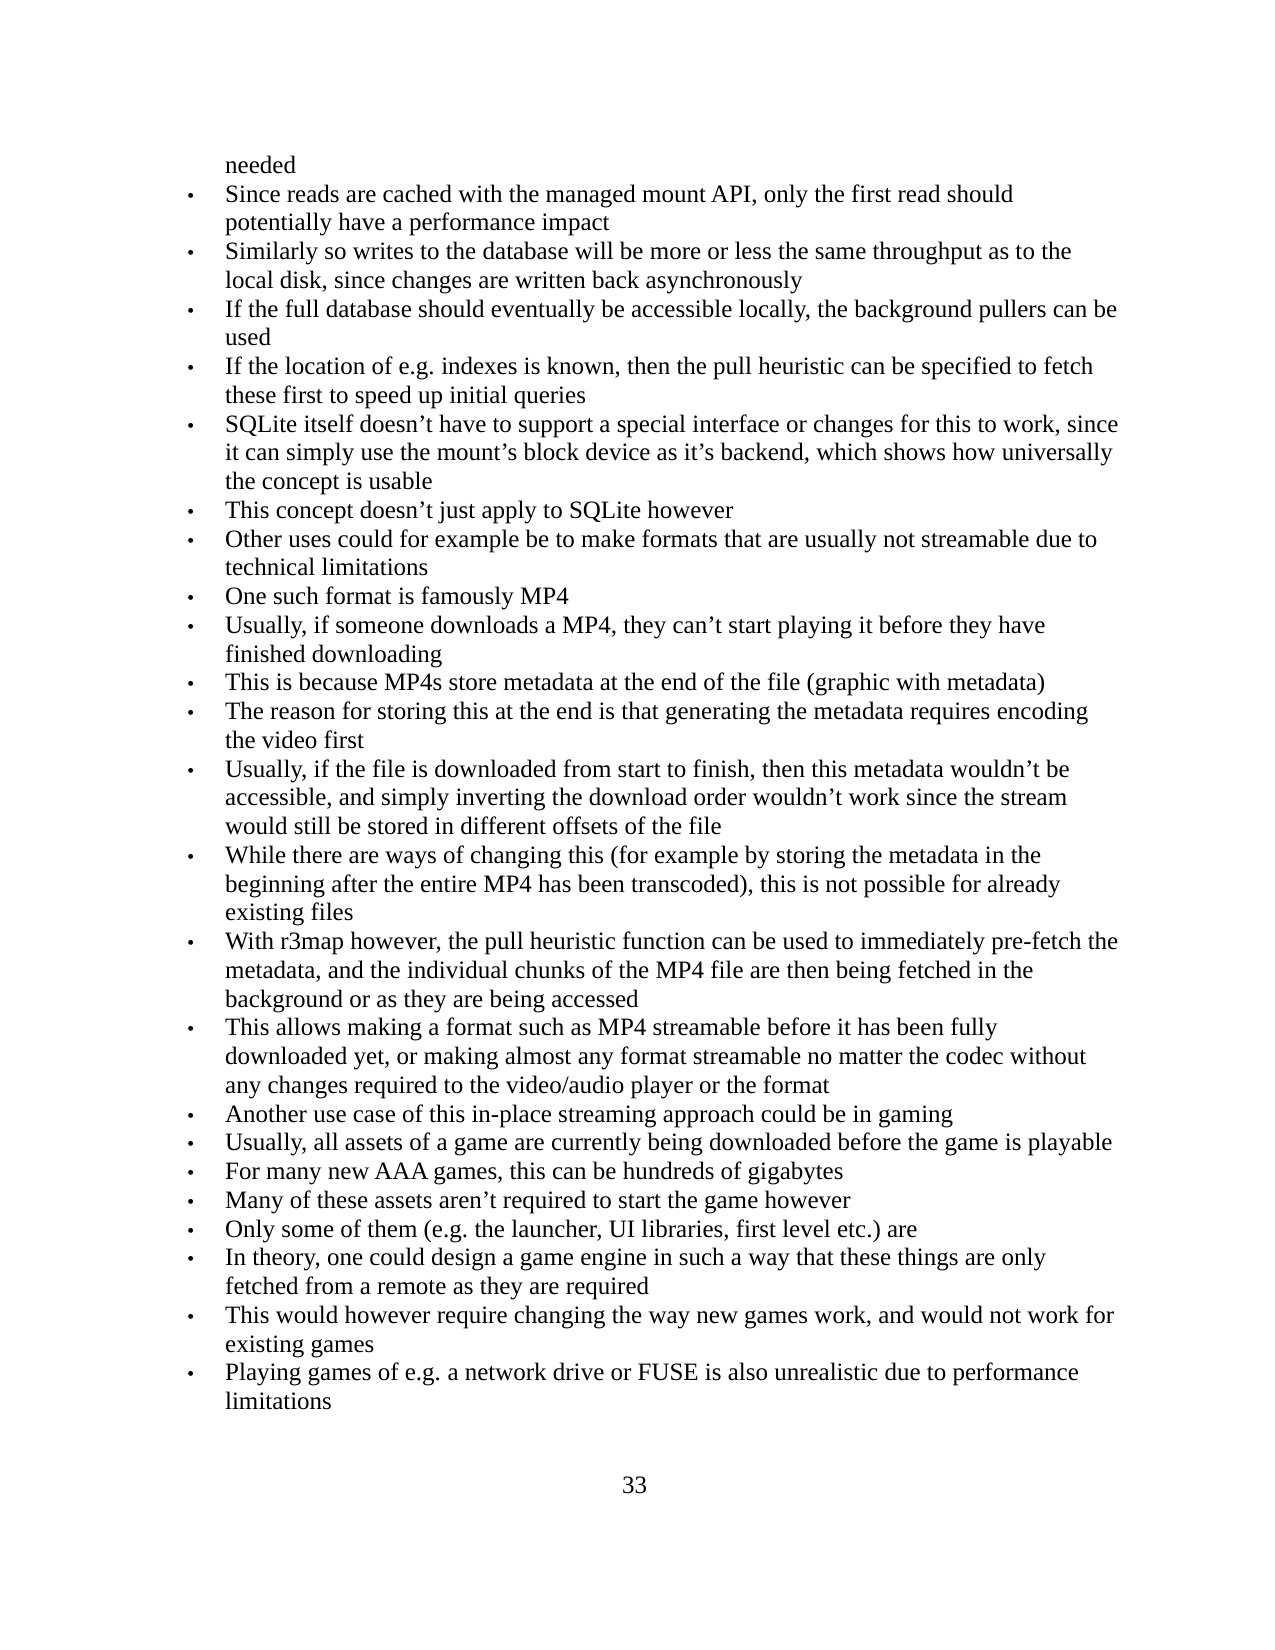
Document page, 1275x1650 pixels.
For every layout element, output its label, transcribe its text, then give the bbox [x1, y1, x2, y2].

list With r3map however, the pull heuristic function can be used to immediately pre-fetch the metadata, and the individual chunks of the MP4 file are then being fetched in the background or as they are being accessed [187, 926, 1125, 1012]
list The reason for storing this at the end is that generating the metadata requires encoding the video first [187, 696, 1125, 754]
list This would however require changing the way new games work, and would not work for existing games [187, 1300, 1125, 1357]
list Usually, if the file is downloaded from start to finish, then this metadata wouldn’t be accessible, and simply inverting the download order wouldn’t work since the stream would still be stored in different offsets of the file [187, 754, 1125, 840]
list Other uses could for example be to make formats that are usually not streamable due to technical limitations [187, 524, 1125, 581]
list One such format is famously MP4 [187, 581, 1125, 610]
list While there are ways of changing this (for example by storing the metadata in the beginning after the entire MP4 has been transcoded), this is not possible for already existing files [187, 840, 1125, 926]
list In theory, one could design a game engine in such a way that these things are only fetched from a remote as they are required [187, 1242, 1125, 1300]
list Usually, all assets of a game are currently being downloaded before the game is playable [187, 1127, 1125, 1156]
list Only some of them (e.g. the launcher, UI libraries, first level etc.) are [187, 1214, 1125, 1242]
list This allows making a format such as MP4 streamable before it has been fully downloaded yet, or making almost any format streamable no matter the codec without any changes required to the video/audio player or the format [187, 1012, 1125, 1099]
list If the location of e.g. indexes is known, then the pull heuristic can be specified to fetch these first to speed up initial queries [187, 351, 1125, 409]
list Another use case of this in-place streaming approach could be in gaming [187, 1099, 1125, 1127]
list Many of these assets aren’t required to start the game however [187, 1185, 1125, 1214]
list Similarly so writes to the database will be more or less the same throughput as to the local disk, since changes are written back asynchronously [187, 236, 1125, 294]
list Playing games of e.g. a network drive or FUSE is also unrealistic due to performance limitations [187, 1357, 1125, 1415]
list If the full database should eventually be accessible locally, the background pullers can be used [187, 294, 1125, 351]
list This is because MP4s store metadata at the end of the file (graphic with metadata) [187, 667, 1125, 696]
list Usually, if someone downloads a MP4, they can’t start playing it before they have finished downloading [187, 610, 1125, 667]
list SQLite itself doesn’t have to support a special interface or changes for this to work, since it can simply use the mount’s block device as it’s backend, which shows how universally the concept is usable [187, 409, 1125, 495]
list Since reads are cached with the managed mount API, only the first read should potentially have a performance impact [187, 179, 1125, 236]
list For many new AAA games, this can be hundreds of gigabytes [187, 1156, 1125, 1185]
list This concept doesn’t just apply to SQLite however [187, 495, 1125, 524]
list needed [187, 150, 1125, 179]
